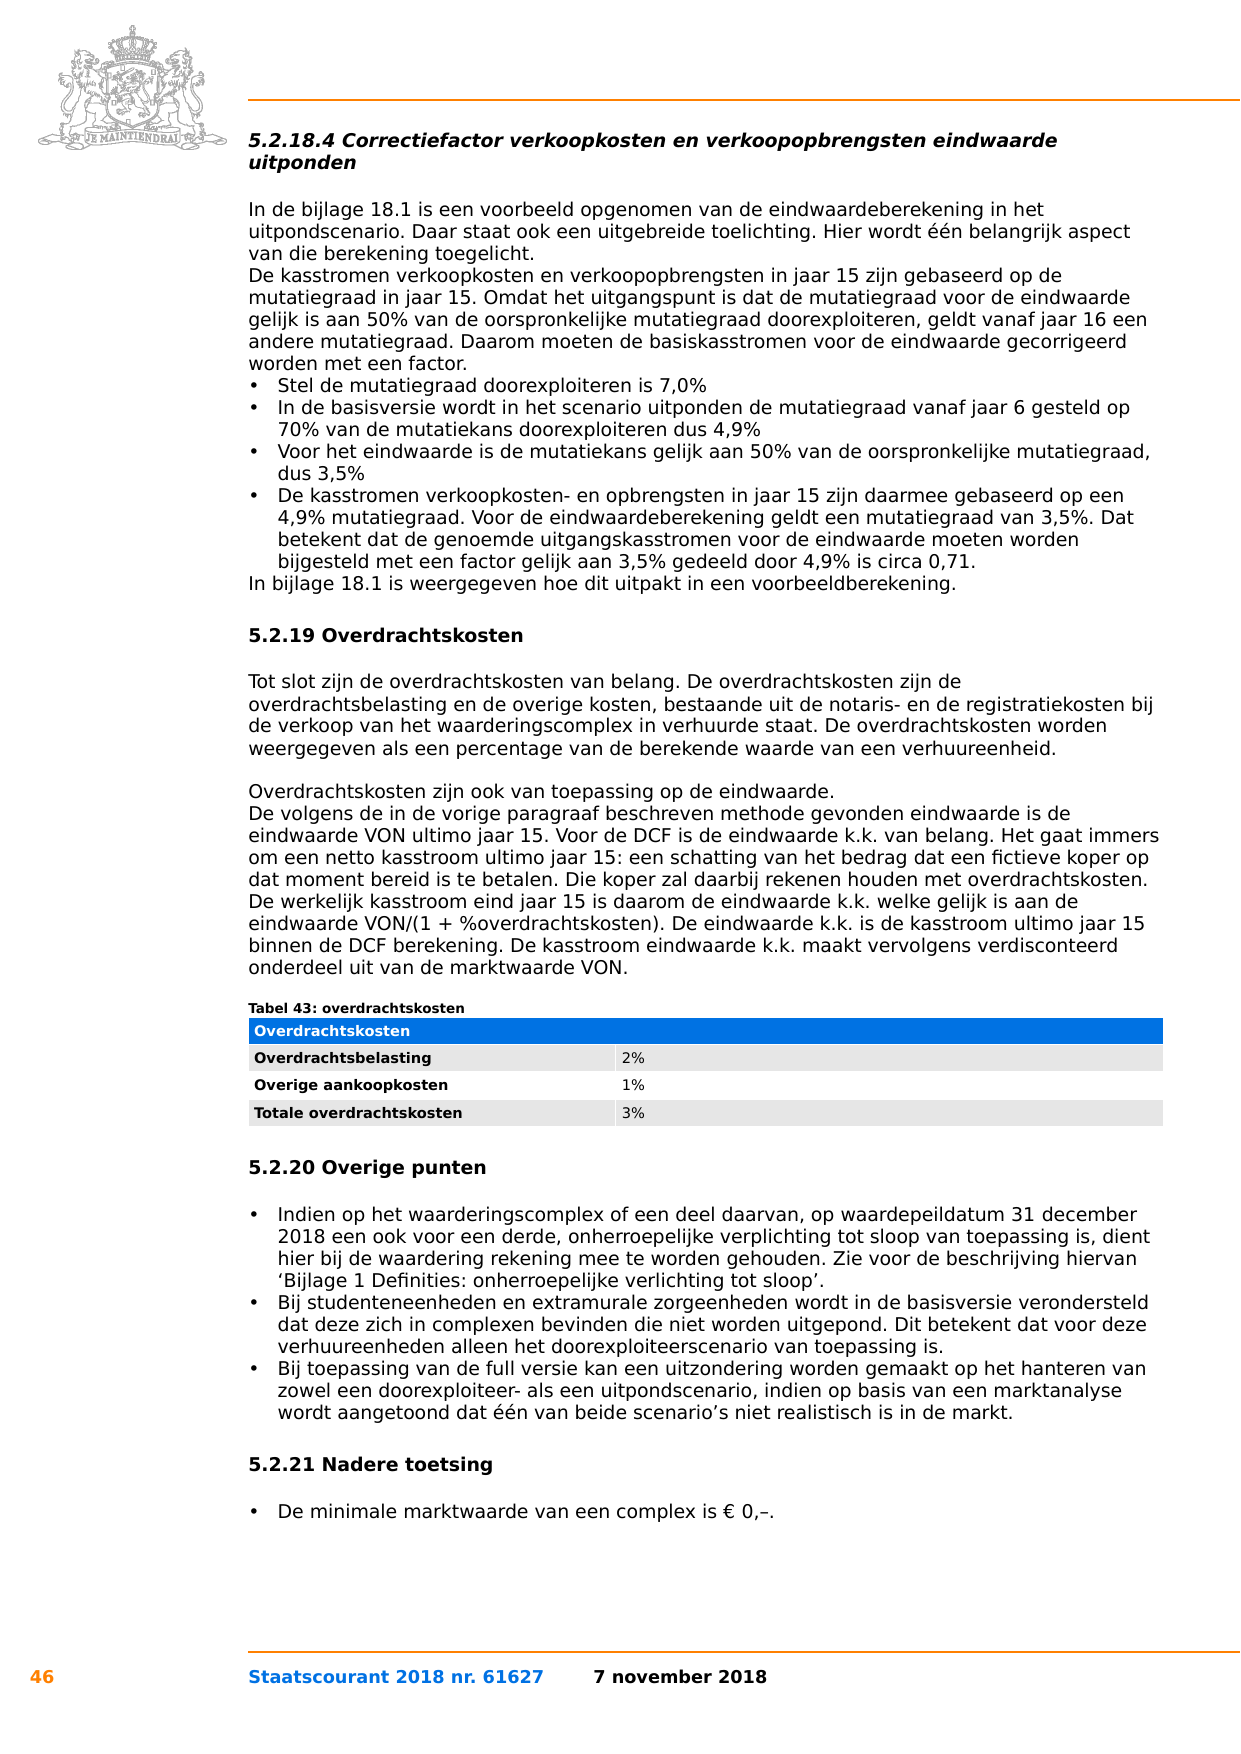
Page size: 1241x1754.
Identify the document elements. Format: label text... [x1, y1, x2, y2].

text De werkelijk kasstroom eind jaar 15 is daarom de eindwaarde k.k. welke gelijk is aan de eindwaarde VON/(1 + %overdrachtskosten). De eindwaarde k.k. is de kasstroom ultimo jaar 15 binnen de DCF berekening. De kasstroom eindwaarde k.k. maakt vervolgens verdisconteerd onderdeel uit van de marktwaarde VON. [248, 891, 1163, 979]
subtitle 5.2.18.4 Correctiefactor verkoopkosten en verkoopopbrengsten eindwaarde uitponden [248, 130, 1163, 174]
table_cell 3% [616, 1100, 1163, 1126]
table_cell Totale overdrachtskosten [249, 1100, 615, 1126]
subtitle 5.2.21 Nadere toetsing [248, 1454, 1163, 1476]
text • Bij studenteneenheden en extramurale zorgeenheden wordt in de basisversie verondersteld dat deze zich in complexen bevinden die niet worden uitgepond. Dit betekent dat voor deze verhuureenheden alleen het doorexploiteerscenario van toepassing is. [248, 1292, 1163, 1358]
text • Bij toepassing van de full versie kan een uitzondering worden gemaakt op het hanteren van zowel een doorexploiteer- als een uitpondscenario, indien op basis van een marktanalyse wordt aangetoond dat één van beide scenario’s niet realistisch is in de markt. [248, 1358, 1163, 1424]
table_cell Overige aankoopkosten [249, 1073, 615, 1099]
text • De kasstromen verkoopkosten- en opbrengsten in jaar 15 zijn daarmee gebaseerd op een 4,9% mutatiegraad. Voor de eindwaardeberekening geldt een mutatiegraad van 3,5%. Dat betekent dat de genoemde uitgangskasstromen voor de eindwaarde moeten worden bijgesteld met een factor gelijk aan 3,5% gedeeld door 4,9% is circa 0,71. [248, 484, 1163, 572]
picture [38, 25, 227, 150]
text • Voor het eindwaarde is de mutatiekans gelijk aan 50% van de oorspronkelijke mutatiegraad, dus 3,5% [248, 441, 1163, 484]
text • Indien op het waarderingscomplex of een deel daarvan, op waardepeildatum 31 december 2018 een ook voor een derde, onherroepelijke verplichting tot sloop van toepassing is, dient hier bij de waardering rekening mee te worden gehouden. Zie voor de beschrijving hiervan ‘Bijlage 1 Definities: onherroepelijke verlichting tot sloop’. [248, 1204, 1163, 1292]
text De volgens de in de vorige paragraaf beschreven methode gevonden eindwaarde is de eindwaarde VON ultimo jaar 15. Voor de DCF is de eindwaarde k.k. van belang. Het gaat immers om een netto kasstroom ultimo jaar 15: een schatting van het bedrag dat een fictieve koper op dat moment bereid is te betalen. Die koper zal daarbij rekenen houden met overdrachtskosten. [248, 803, 1163, 891]
text In de bijlage 18.1 is een voorbeeld opgenomen van de eindwaardeberekening in het uitpondscenario. Daar staat ook een uitgebreide toelichting. Hier wordt één belangrijk aspect van die berekening toegelicht. [248, 199, 1163, 265]
table_cell 1% [616, 1073, 1163, 1099]
subtitle 5.2.20 Overige punten [248, 1157, 1163, 1179]
text • In de basisversie wordt in het scenario uitponden de mutatiegraad vanaf jaar 6 gesteld op 70% van de mutatiekans doorexploiteren dus 4,9% [248, 397, 1163, 441]
table_cell 2% [616, 1045, 1163, 1071]
text De kasstromen verkoopkosten en verkoopopbrengsten in jaar 15 zijn gebaseerd op de mutatiegraad in jaar 15. Omdat het uitgangspunt is dat de mutatiegraad voor de eindwaarde gelijk is aan 50% van de oorspronkelijke mutatiegraad doorexploiteren, geldt vanaf jaar 16 een andere mutatiegraad. Daarom moeten de basiskasstromen voor de eindwaarde gecorrigeerd worden met een factor. [248, 265, 1163, 375]
table_header Tabel 43: overdrachtskosten [248, 1001, 1163, 1017]
text Tot slot zijn de overdrachtskosten van belang. De overdrachtskosten zijn de overdrachtsbelasting en de overige kosten, bestaande uit de notaris- en de registratiekosten bij de verkoop van het waarderingscomplex in verhuurde staat. De overdrachtskosten worden weergegeven als een percentage van de berekende waarde van een verhuureenheid. [248, 671, 1163, 759]
text • De minimale marktwaarde van een complex is € 0,–. [248, 1501, 1163, 1523]
text Overdrachtskosten zijn ook van toepassing op de eindwaarde. [248, 781, 1163, 803]
table_cell Overdrachtskosten [249, 1018, 1163, 1044]
text In bijlage 18.1 is weergegeven hoe dit uitpakt in een voorbeeldberekening. [248, 572, 1163, 594]
table_cell Overdrachtsbelasting [249, 1045, 615, 1071]
subtitle 5.2.19 Overdrachtskosten [248, 624, 1163, 646]
text • Stel de mutatiegraad doorexploiteren is 7,0% [248, 375, 1163, 397]
